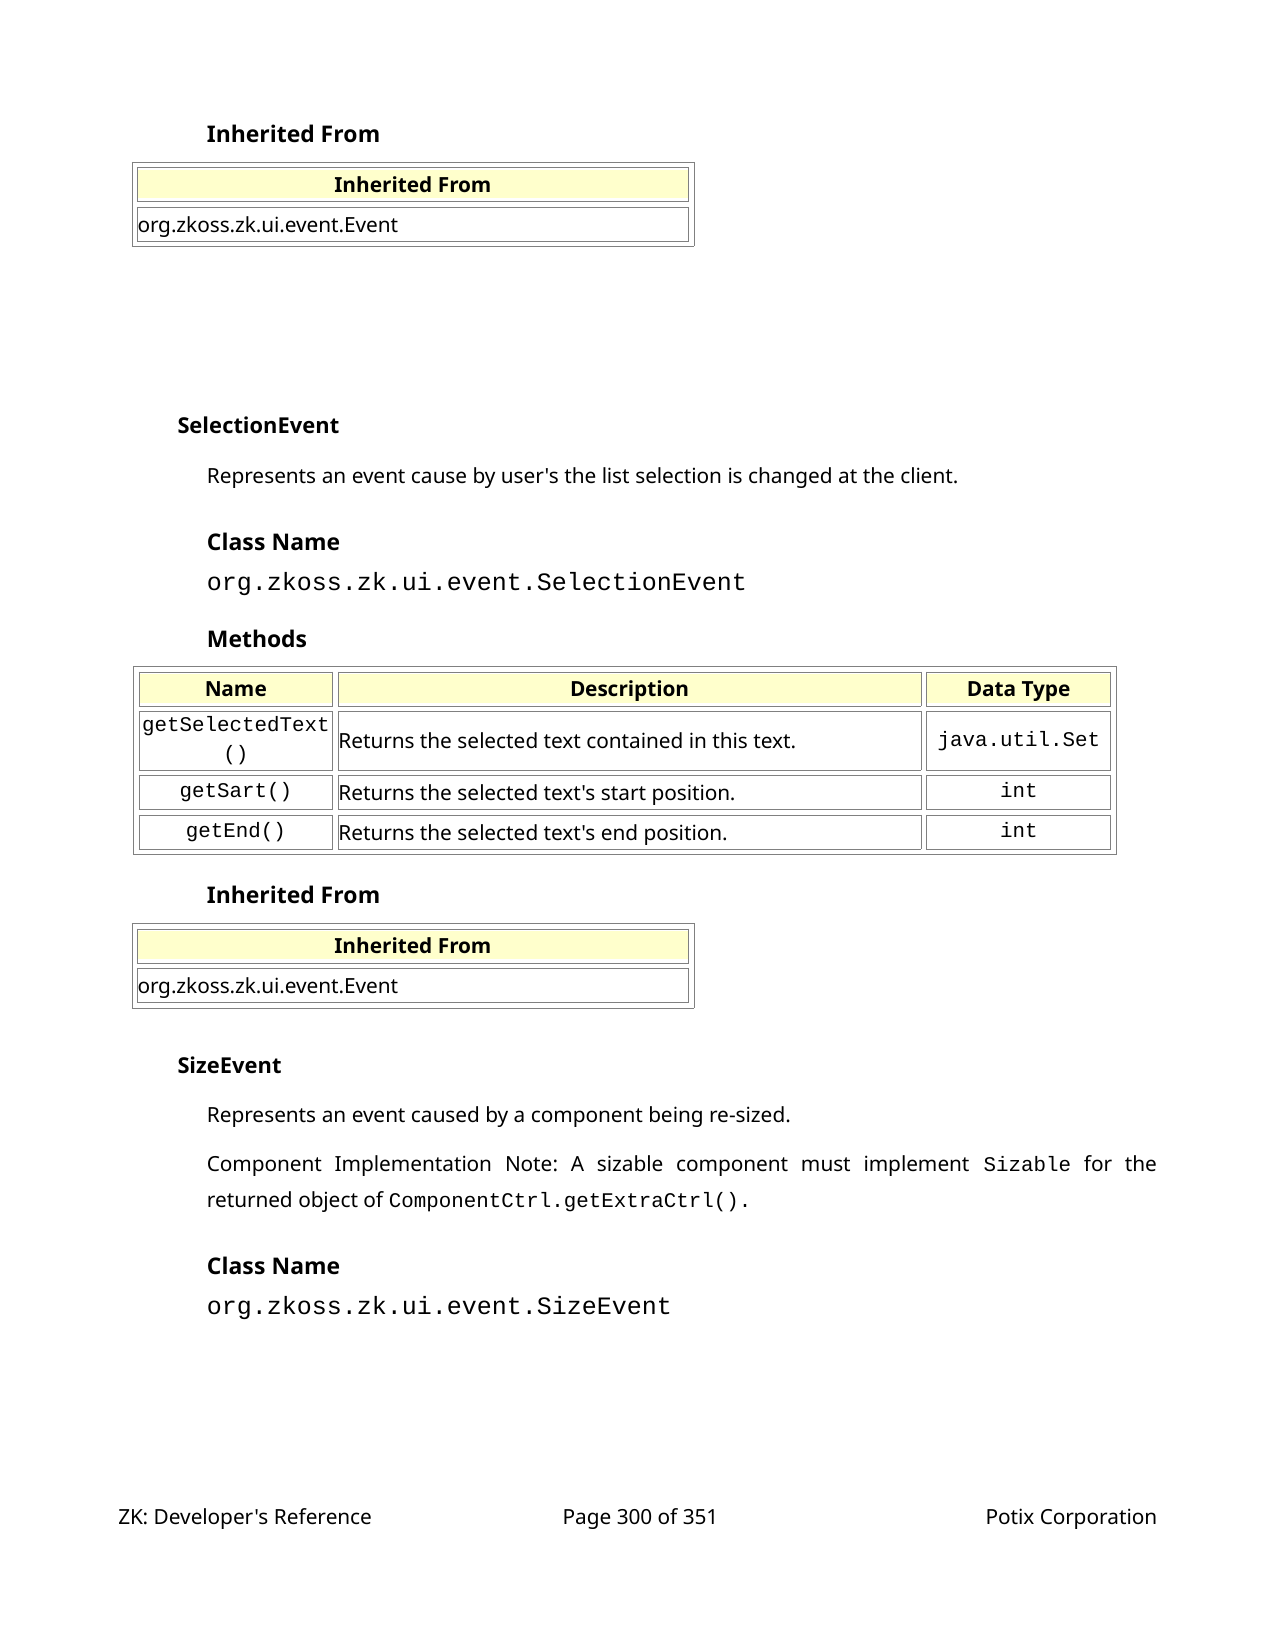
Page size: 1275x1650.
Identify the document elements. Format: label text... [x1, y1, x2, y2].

subtitle Class Name [207, 526, 1157, 557]
table_cell int [924, 809, 1113, 849]
table_cell org.zkoss.zk.ui.event.Event [134, 201, 691, 241]
text Represents an event caused by a component being re-sized. [207, 1101, 1157, 1129]
text Component Implementation Note: A sizable component must implement Sizable for the returned object of ComponentCtrl.getExtraCtrl(). [207, 1149, 1157, 1213]
table_cell Returns the selected text contained in this text. [335, 706, 924, 770]
table_cell Returns the selected text's start position. [335, 770, 924, 809]
subtitle Inherited From [207, 118, 1157, 149]
subtitle SizeEvent [177, 1050, 1157, 1080]
table_cell int [924, 770, 1113, 809]
text org.zkoss.zk.ui.event.SizeEvent [207, 1294, 1157, 1322]
table_header Name [136, 667, 335, 706]
subtitle Methods [207, 622, 1157, 654]
text Represents an event cause by user's the list selection is changed at the client. [207, 461, 1157, 489]
table_cell Returns the selected text's end position. [335, 809, 924, 849]
subtitle Inherited From [207, 879, 1157, 911]
table_cell org.zkoss.zk.ui.event.Event [134, 963, 691, 1002]
subtitle Class Name [207, 1250, 1157, 1281]
subtitle SelectionEvent [177, 410, 1157, 440]
table_header Description [335, 667, 924, 706]
table_header Inherited From [134, 924, 691, 962]
text org.zkoss.zk.ui.event.SelectionEvent [207, 569, 1157, 597]
table_header Data Type [924, 667, 1113, 706]
table_cell getSart() [136, 770, 335, 809]
table_header Inherited From [134, 163, 691, 201]
table_cell java.util.Set [924, 706, 1113, 770]
table_cell getEnd() [136, 809, 335, 849]
table_cell getSelectedText() [136, 706, 335, 770]
